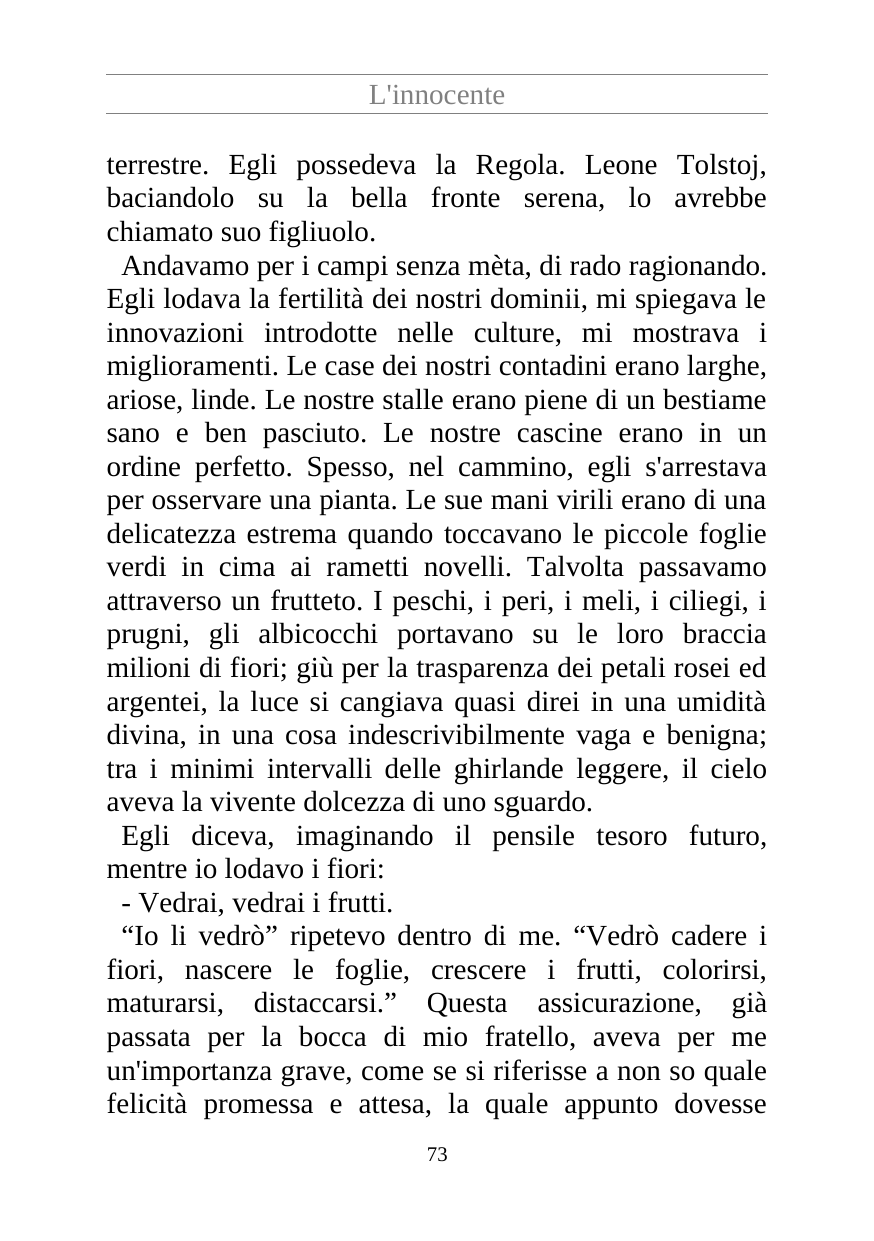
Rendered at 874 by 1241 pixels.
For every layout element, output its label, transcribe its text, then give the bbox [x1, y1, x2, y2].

text Egli diceva, imaginando il pensile tesoro futuro, mentre io lodavo i fiori: [106, 818, 768, 885]
text Andavamo per i campi senza mèta, di rado ragionando. Egli lodava la fertilità dei nostri dominii, mi spiegava le innovazioni introdotte nelle culture, mi mostrava i miglioramenti. Le case dei nostri contadini erano larghe, ariose, linde. Le nostre stalle erano piene di un bestiame sano e ben pasciuto. Le nostre cascine erano in un ordine perfetto. Spesso, nel cammino, egli s'arrestava per osservare una pianta. Le sue mani virili erano di una delicatezza estrema quando toccavano le piccole foglie verdi in cima ai rametti novelli. Talvolta passavamo attraverso un frutteto. I peschi, i peri, i meli, i ciliegi, i prugni, gli albicocchi portavano su le loro braccia milioni di fiori; giù per la trasparenza dei petali rosei ed argentei, la luce si cangiava quasi direi in una umidità divina, in una cosa indescrivibilmente vaga e benigna; tra i minimi intervalli delle ghirlande leggere, il cielo aveva la vivente dolcezza di uno sguardo. [106, 248, 768, 818]
text - Vedrai, vedrai i frutti. [106, 885, 768, 918]
text terrestre. Egli possedeva la Regola. Leone Tolstoj, baciandolo su la bella fronte serena, lo avrebbe chiamato suo figliuolo. [106, 147, 768, 248]
text “Io li vedrò” ripetevo dentro di me. “Vedrò cadere i fiori, nascere le foglie, crescere i frutti, colorirsi, maturarsi, distaccarsi.” Questa assicurazione, già passata per la bocca di mio fratello, aveva per me un'importanza grave, come se si riferisse a non so quale felicità promessa e attesa, la quale appunto dovesse [106, 918, 768, 1120]
